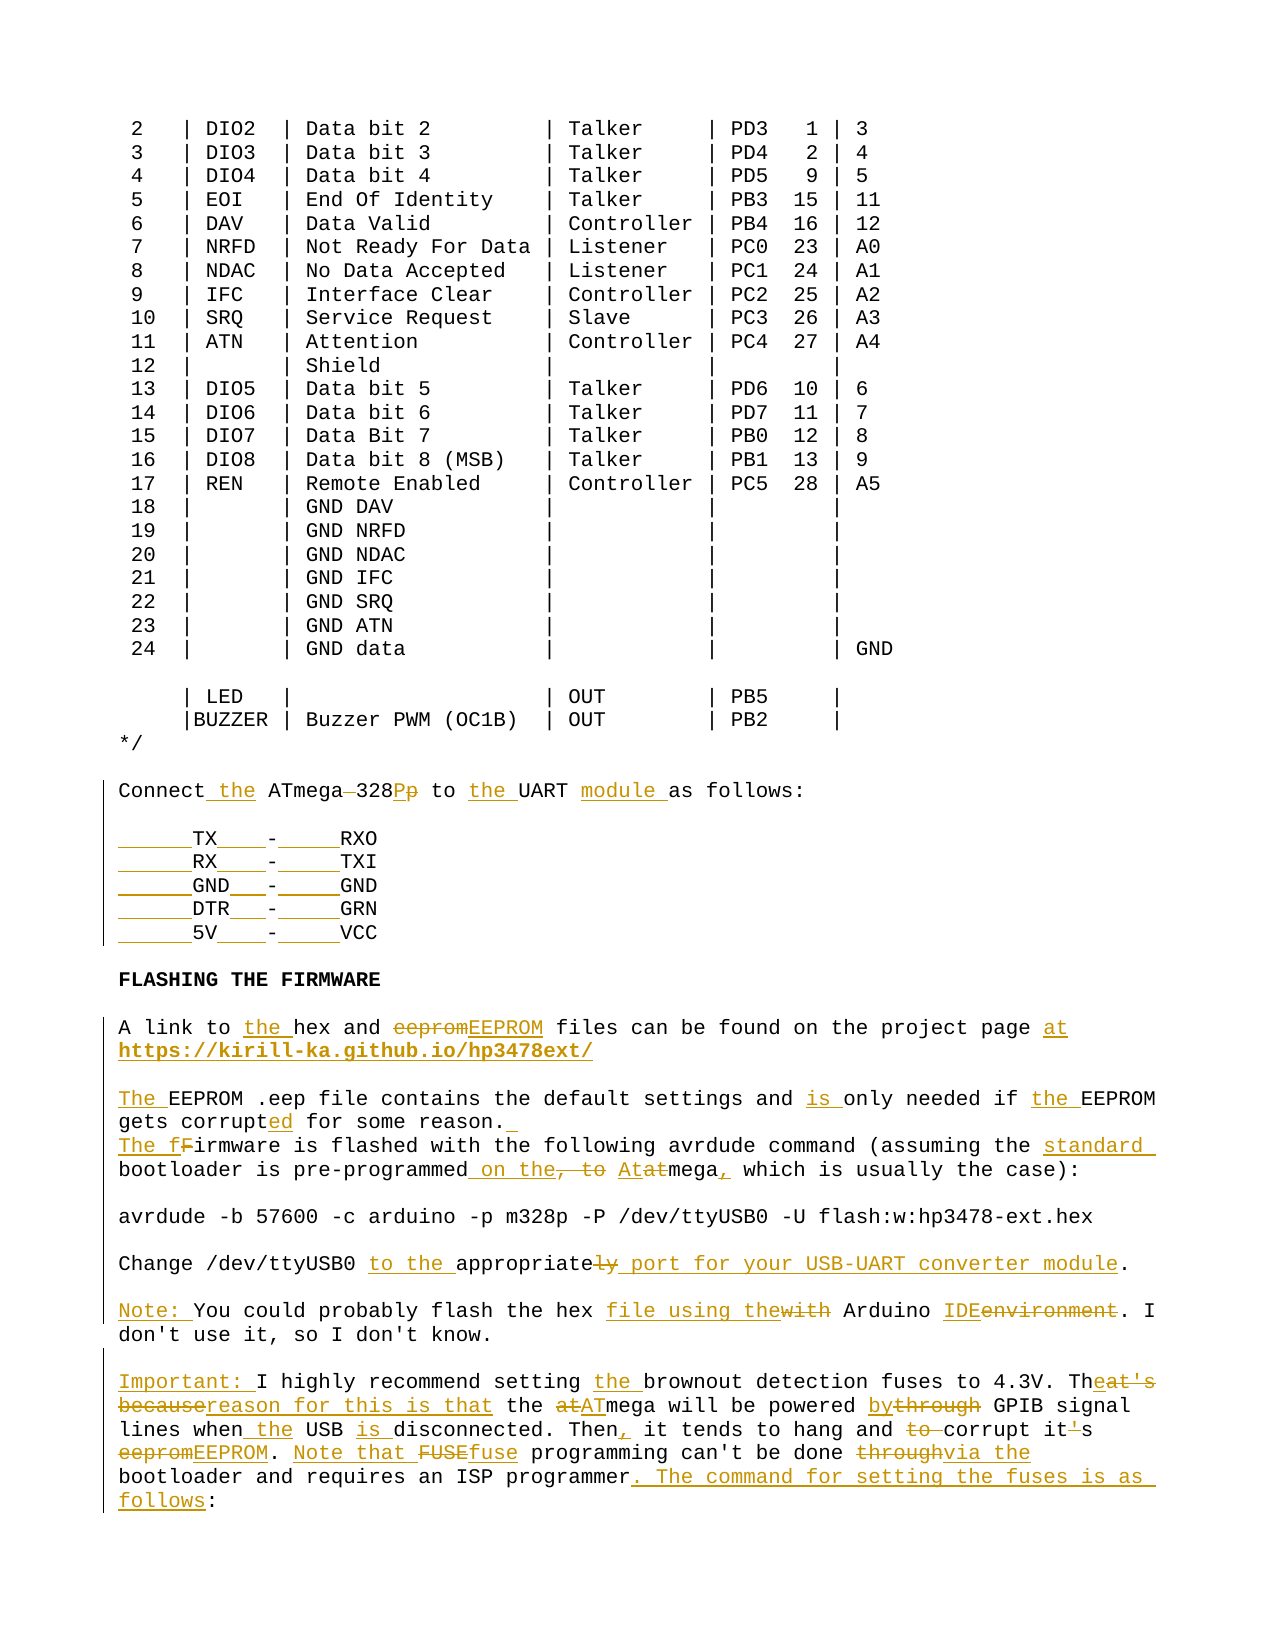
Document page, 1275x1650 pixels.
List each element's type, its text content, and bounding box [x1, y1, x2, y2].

text */ [118, 733, 1157, 757]
text 15 | DIO7 | Data Bit 7 | Talker | PB0 12 | 8 [118, 426, 1157, 449]
text 17 | REN | Remote Enabled | Controller | PC5 28 | A5 [118, 473, 1157, 496]
text The EEPROM .eep file contains the default settings and is only needed if the EEPROM gets corrupted for some reason. The firmware is flashed with the following avrdude command (assuming the standard bootloader is pre-programmed on the Atmega, which is usually the case): [118, 1088, 1157, 1182]
text 10 | SRQ | Service Request | Slave | PC3 26 | A3 [118, 307, 1157, 331]
text 18 | | GND DAV | | | [118, 496, 1157, 520]
text GND - GND [118, 875, 1157, 898]
text Change /dev/ttyUSB0 to the appropriate port for your USB-UART converter module. [118, 1253, 1157, 1277]
text Connect the ATmega328P to the UART module as follows: [118, 780, 1157, 804]
text TX - RXO [118, 827, 1157, 851]
text DTR - GRN [118, 898, 1157, 922]
text 20 | | GND NDAC | | | [118, 544, 1157, 567]
text 5V - VCC [118, 922, 1157, 946]
text RX - TXI [118, 851, 1157, 875]
text 13 | DIO5 | Data bit 5 | Talker | PD6 10 | 6 [118, 378, 1157, 402]
text 23 | | GND ATN | | | [118, 615, 1157, 638]
text |BUZZER | Buzzer PWM (OC1B) | OUT | PB2 | [118, 709, 1157, 733]
text FLASHING THE FIRMWARE [118, 969, 1157, 993]
text 16 | DIO8 | Data bit 8 (MSB) | Talker | PB1 13 | 9 [118, 449, 1157, 473]
text 22 | | GND SRQ | | | [118, 591, 1157, 615]
text A link to the hex and EEPROM files can be found on the project page at https://kirill-ka.github.io/hp3478ext/ [118, 1017, 1157, 1064]
text 5 | EOI | End Of Identity | Talker | PB3 15 | 11 [118, 189, 1157, 213]
text 7 | NRFD | Not Ready For Data | Listener | PC0 23 | A0 [118, 236, 1157, 260]
text 12 | | Shield | | | [118, 354, 1157, 378]
text 11 | ATN | Attention | Controller | PC4 27 | A4 [118, 331, 1157, 354]
text 14 | DIO6 | Data bit 6 | Talker | PD7 11 | 7 [118, 402, 1157, 426]
text 6 | DAV | Data Valid | Controller | PB4 16 | 12 [118, 213, 1157, 236]
text 2 | DIO2 | Data bit 2 | Talker | PD3 1 | 3 [118, 118, 1157, 142]
text 8 | NDAC | No Data Accepted | Listener | PC1 24 | A1 [118, 260, 1157, 284]
text Important: I highly recommend setting the brownout detection fuses to 4.3V. The reason for this is that the ATmega will be powered by GPIB signal lines when the USB is disconnected. Then, it tends to hang and corrupt its EEPROM. Note that fuse programming can't be done via the bootloader and requires an ISP programmer. The command for setting the fuses is as follows: [118, 1371, 1157, 1513]
text 21 | | GND IFC | | | [118, 567, 1157, 591]
text 19 | | GND NRFD | | | [118, 520, 1157, 544]
text 9 | IFC | Interface Clear | Controller | PC2 25 | A2 [118, 284, 1157, 307]
text 4 | DIO4 | Data bit 4 | Talker | PD5 9 | 5 [118, 165, 1157, 189]
text avrdude -b 57600 -c arduino -p m328p -P /dev/ttyUSB0 -U flash:w:hp3478-ext.hex [118, 1206, 1157, 1229]
text 3 | DIO3 | Data bit 3 | Talker | PD4 2 | 4 [118, 142, 1157, 165]
text | LED | | OUT | PB5 | [118, 686, 1157, 709]
text Note: You could probably flash the hex file using the Arduino IDE. I don't use it, so I don't know. [118, 1300, 1157, 1348]
text 24 | | GND data | | | GND [118, 638, 1157, 662]
